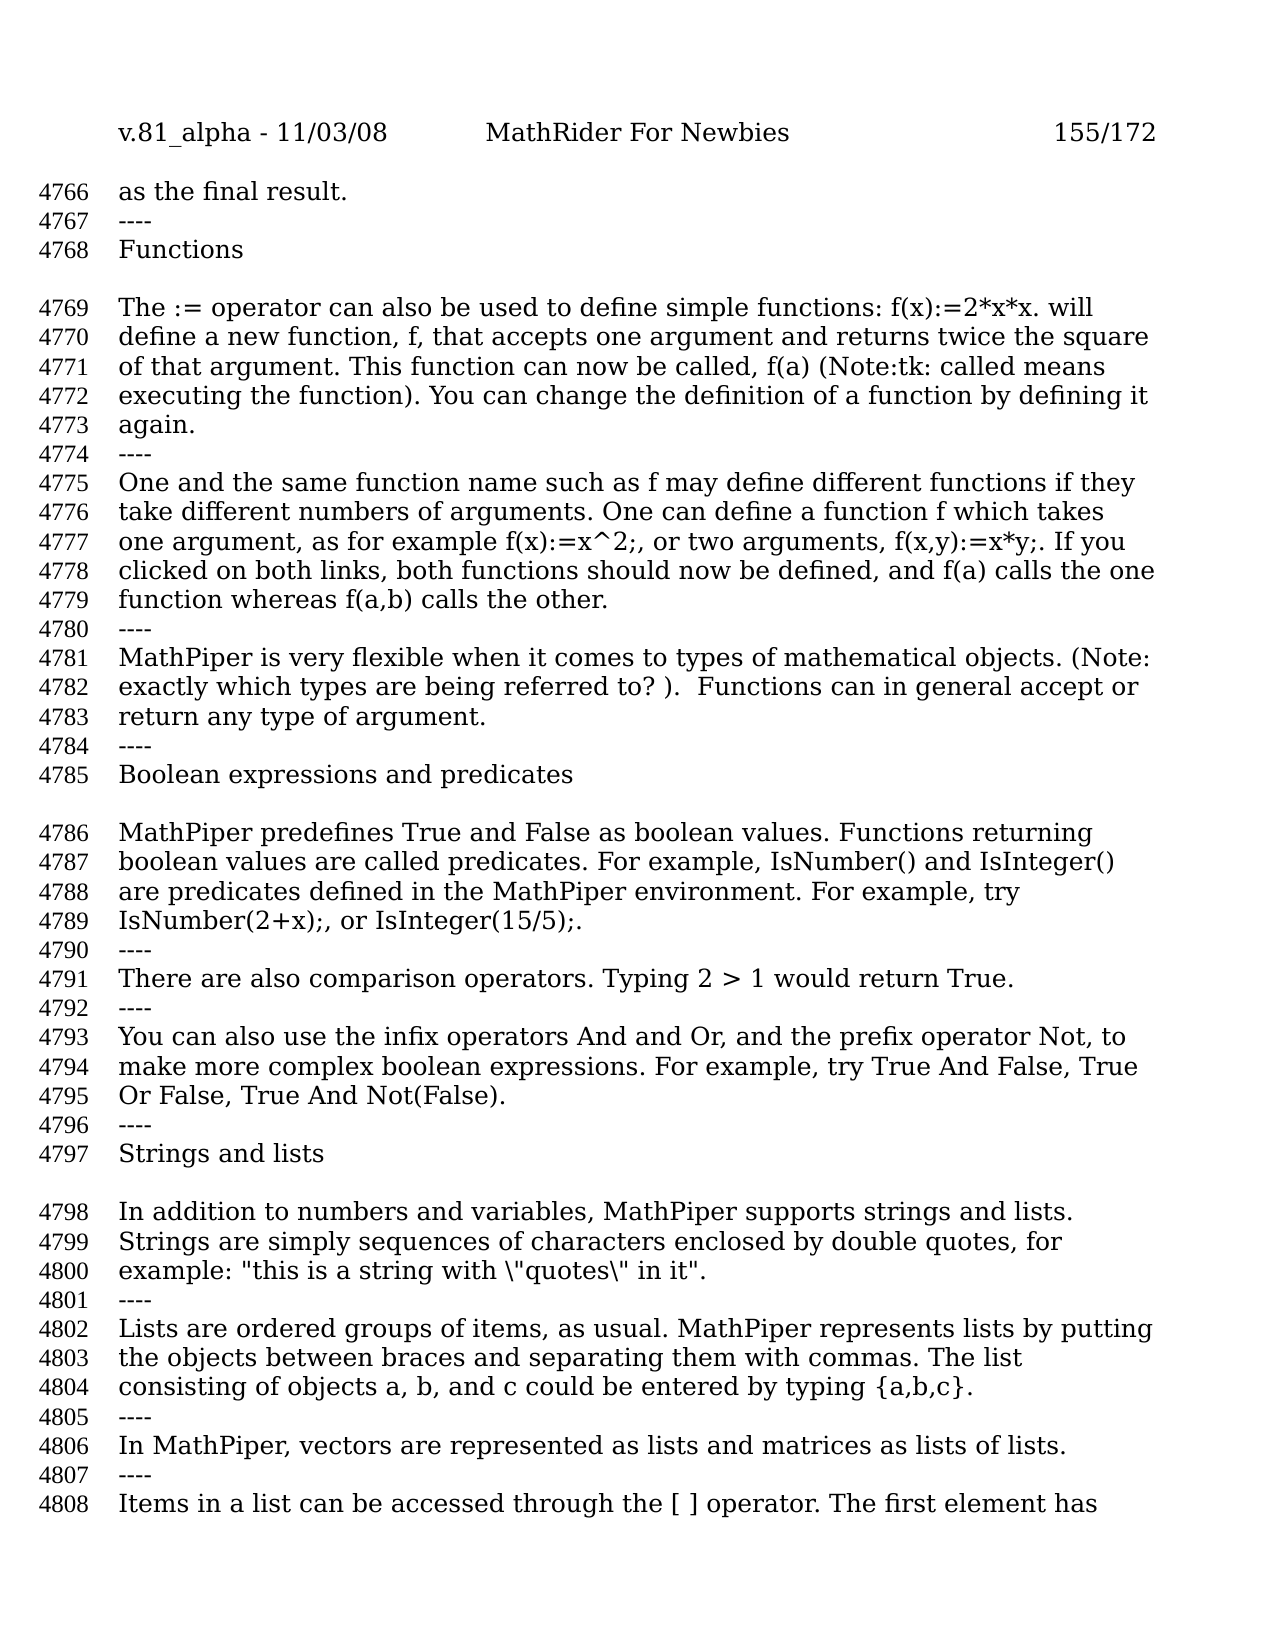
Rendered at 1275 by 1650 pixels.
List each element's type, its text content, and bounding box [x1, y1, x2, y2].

text ---- [118, 206, 1157, 235]
text ---- [118, 731, 1157, 760]
text Boolean expressions and predicates [118, 760, 1157, 789]
text There are also comparison operators. Typing 2 > 1 would return True. [118, 964, 1157, 993]
text ---- [118, 1110, 1157, 1139]
text In MathPiper, vectors are represented as lists and matrices as lists of lists. [118, 1431, 1157, 1460]
text ---- [118, 1460, 1157, 1489]
text ---- [118, 439, 1157, 468]
text The := operator can also be used to define simple functions: f(x):=2*x*x. will define a new function, f, that accepts one argument and returns twice the square of that argument. This function can now be called, f(a) (Note:tk: called means executing the function). You can change the definition of a function by defining it again. [118, 293, 1157, 439]
text ---- [118, 1285, 1157, 1314]
text You can also use the infix operators And and Or, and the prefix operator Not, to make more complex boolean expressions. For example, try True And False, True Or False, True And Not(False). [118, 1023, 1157, 1110]
text Lists are ordered groups of items, as usual. MathPiper represents lists by putting the objects between braces and separating them with commas. The list consisting of objects a, b, and c could be entered by typing {a,b,c}. [118, 1314, 1157, 1402]
text as the final result. [118, 177, 1157, 206]
text ---- [118, 1402, 1157, 1431]
text Items in a list can be accessed through the [ ] operator. The first element has [118, 1489, 1157, 1518]
text ---- [118, 614, 1157, 643]
text MathPiper predefines True and False as boolean values. Functions returning boolean values are called predicates. For example, IsNumber() and IsInteger() are predicates defined in the MathPiper environment. For example, try IsNumber(2+x);, or IsInteger(15/5);. [118, 818, 1157, 935]
text MathPiper is very flexible when it comes to types of mathematical objects. (Note: exactly which types are being referred to? ). Functions can in general accept or return any type of argument. [118, 643, 1157, 731]
text In addition to numbers and variables, MathPiper supports strings and lists. Strings are simply sequences of characters enclosed by double quotes, for example: "this is a string with \"quotes\" in it". [118, 1198, 1157, 1285]
text One and the same function name such as f may define different functions if they take different numbers of arguments. One can define a function f which takes one argument, as for example f(x):=x^2;, or two arguments, f(x,y):=x*y;. If you clicked on both links, both functions should now be defined, and f(a) calls the one function whereas f(a,b) calls the other. [118, 468, 1157, 614]
text Functions [118, 235, 1157, 264]
text Strings and lists [118, 1139, 1157, 1168]
text ---- [118, 935, 1157, 964]
text ---- [118, 993, 1157, 1023]
